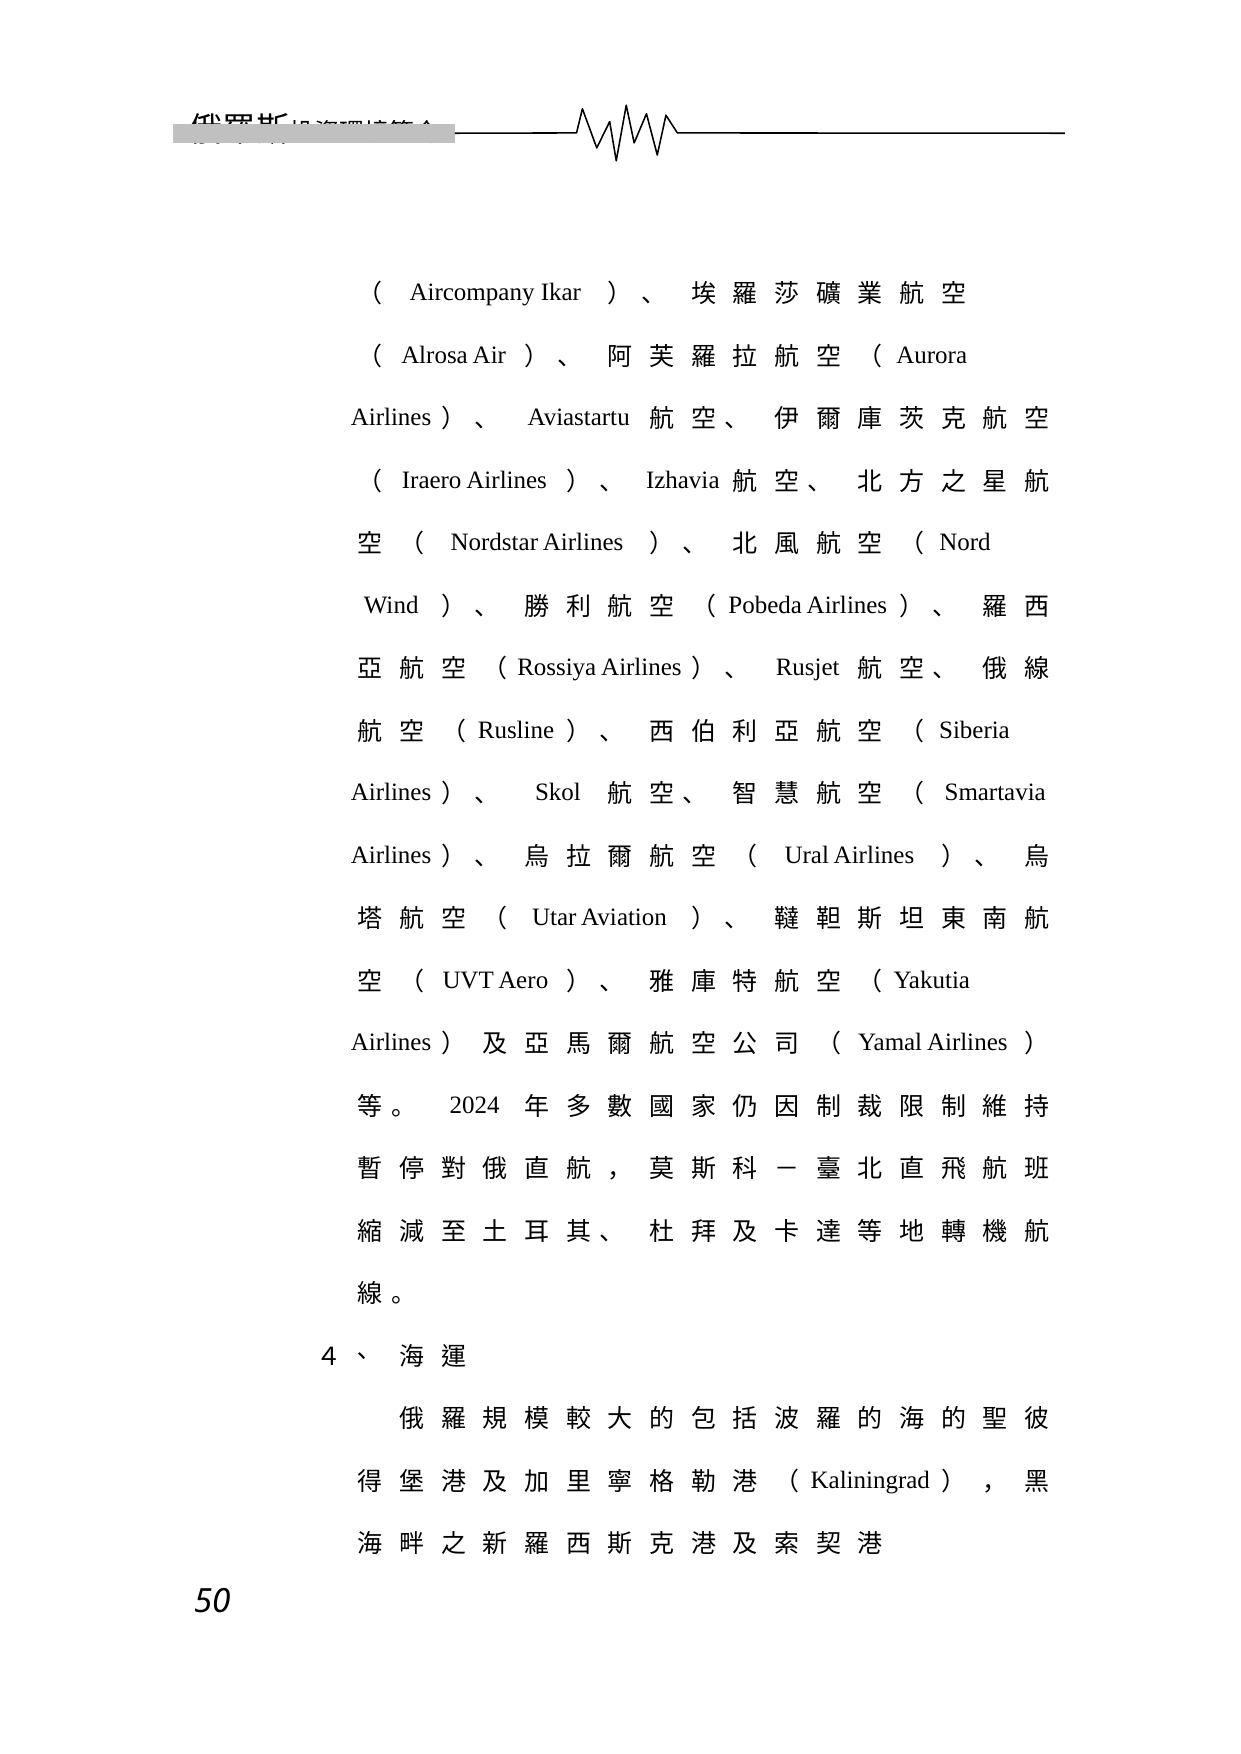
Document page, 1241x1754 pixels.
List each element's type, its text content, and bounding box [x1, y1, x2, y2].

text ４、海運 [281, 1313, 1058, 1375]
text （Aircompany Ikar）、埃羅莎礦業航空（Alrosa Air）、阿芙羅拉航空（Aurora Airlines）、Aviastartu航空、伊爾庫茨克航空（Iraero Airlines）、Izhavia航空、北方之星航空（Nordstar Airlines）、北風航空（Nord Wind）、勝利航空（Pobeda Airlines）、羅西亞航空（Rossiya Airlines）、Rusjet航空、俄線航空（Rusline）、西伯利亞航空（Siberia Airlines）、Skol航空、智慧航空（Smartavia Airlines）、烏拉爾航空（Ural Airlines）、烏塔航空（Utar Aviation）、韃靼斯坦東南航空（UVT Aero）、雅庫特航空（Yakutia Airlines）及亞馬爾航空公司（Yamal Airlines）等。2024年多數國家仍因制裁限制維持暫停對俄直航，莫斯科－臺北直飛航班縮減至土耳其、杜拜及卡達等地轉機航線。 [330, 250, 1058, 1313]
text 俄羅規模較大的包括波羅的海的聖彼得堡港及加里寧格勒港（Kaliningrad），黑海畔之新羅西斯克港及索契港 [330, 1375, 1058, 1563]
